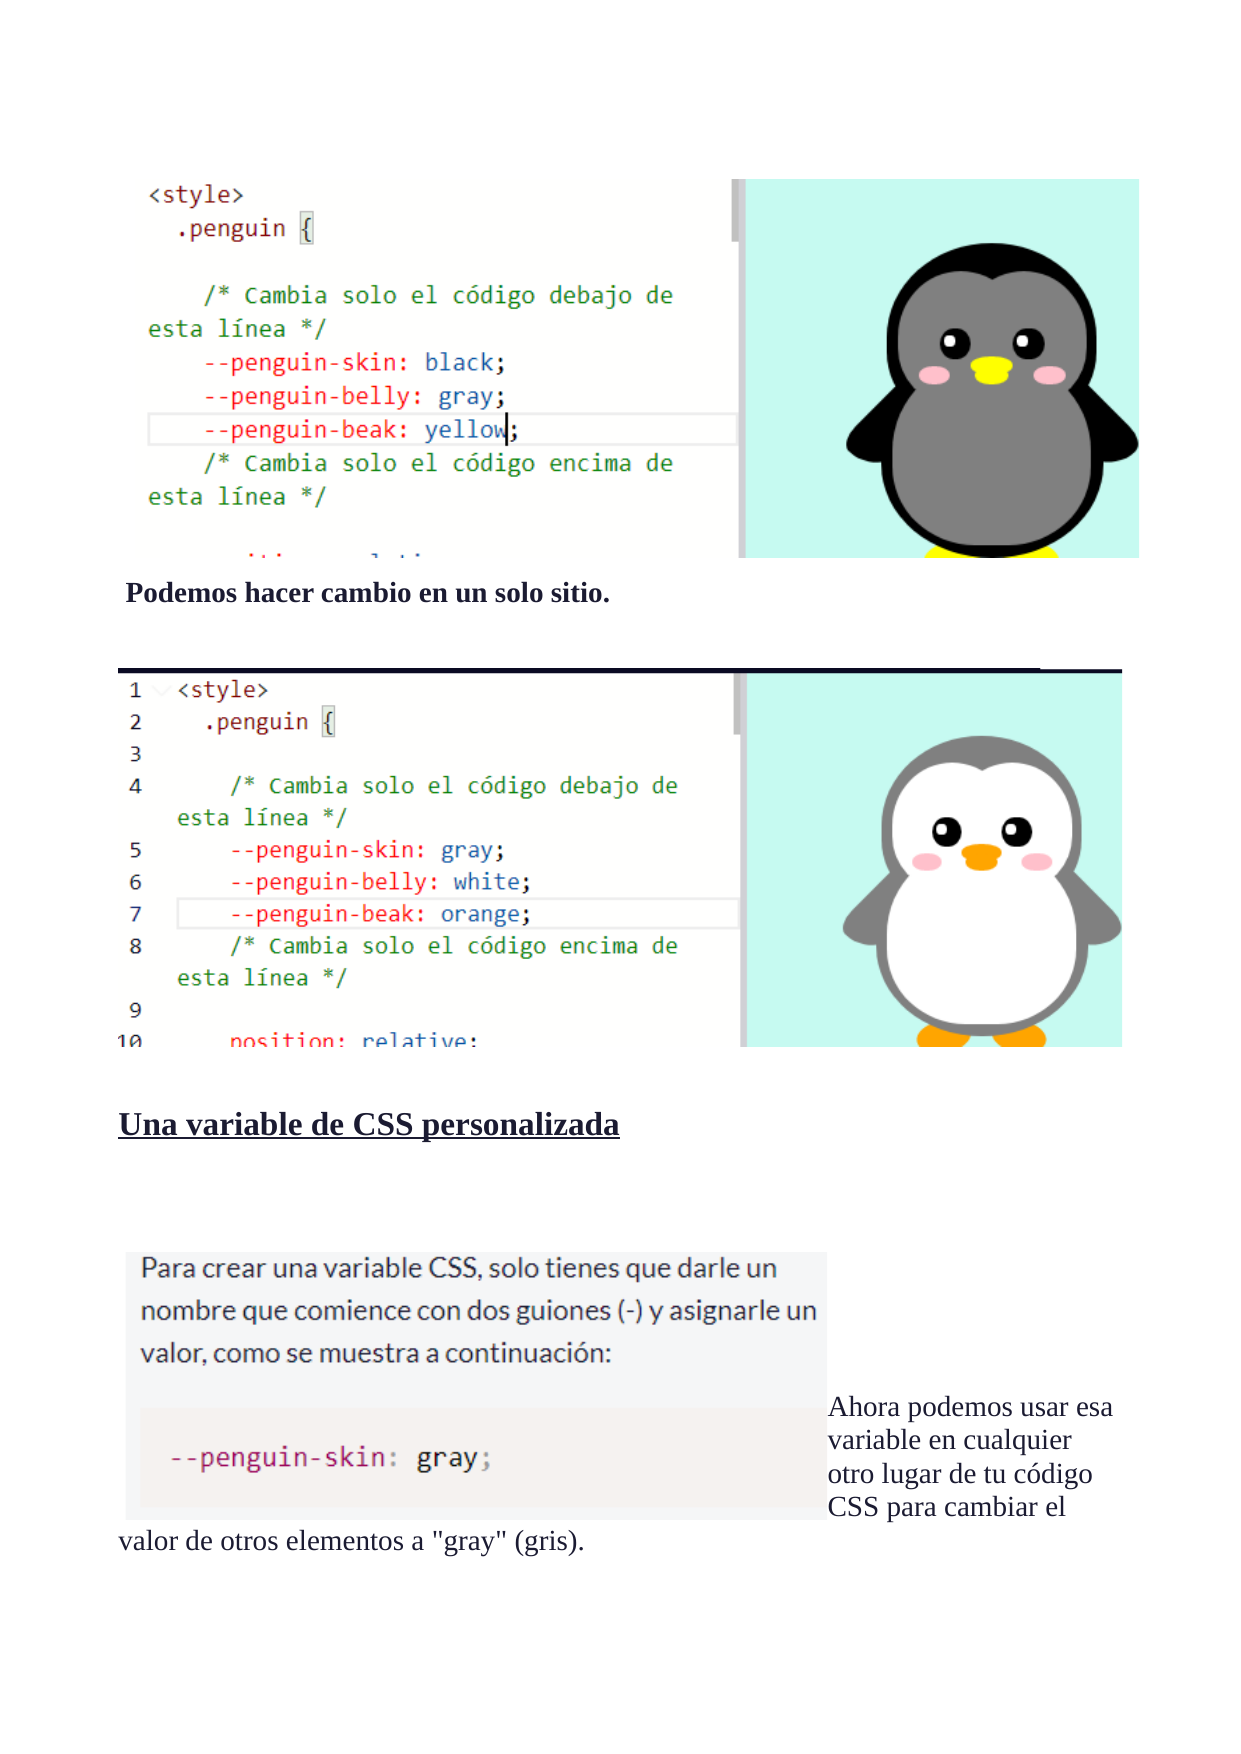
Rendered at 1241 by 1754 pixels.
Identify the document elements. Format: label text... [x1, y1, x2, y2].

text Ahora podemos usar esa variable en cualquier otro lugar de tu código CSS para cambiar el valor de otros elementos a "gray" (gris). [118, 1389, 1122, 1556]
text Podemos hacer cambio en un solo sitio. [118, 161, 1122, 608]
picture [135, 179, 1140, 558]
picture [125, 1252, 828, 1520]
text Una variable de CSS personalizada [118, 1104, 1122, 1142]
picture [118, 668, 1123, 1047]
